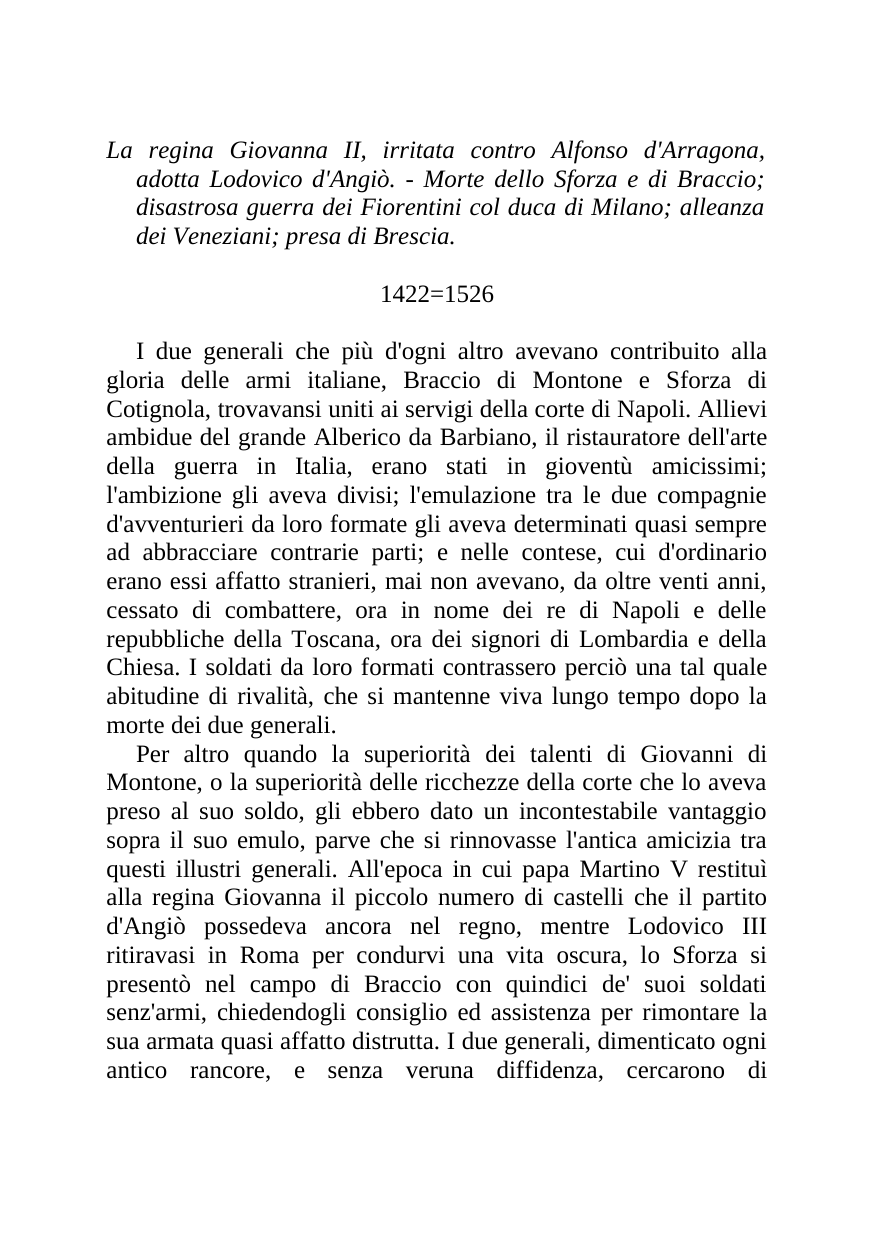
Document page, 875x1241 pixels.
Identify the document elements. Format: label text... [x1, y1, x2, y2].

text La regina Giovanna II, irritata contro Alfonso d'Arragona, adotta Lodovico d'Angiò. - Morte dello Sforza e di Braccio; disastrosa guerra dei Fiorentini col duca di Milano; alleanza dei Veneziani; presa di Brescia. [106, 135, 768, 250]
text I due generali che più d'ogni altro avevano contribuito alla gloria delle armi italiane, Braccio di Montone e Sforza di Cotignola, trovavansi uniti ai servigi della corte di Napoli. Allievi ambidue del grande Alberico da Barbiano, il ristauratore dell'arte della guerra in Italia, erano stati in gioventù amicissimi; l'ambizione gli aveva divisi; l'emulazione tra le due compagnie d'avventurieri da loro formate gli aveva determinati quasi sempre ad abbracciare contrarie parti; e nelle contese, cui d'ordinario erano essi affatto stranieri, mai non avevano, da oltre venti anni, cessato di combattere, ora in nome dei re di Napoli e delle repubbliche della Toscana, ora dei signori di Lombardia e della Chiesa. I soldati da loro formati contrassero perciò una tal quale abitudine di rivalità, che si mantenne viva lungo tempo dopo la morte dei due generali. [106, 336, 768, 739]
text Per altro quando la superiorità dei talenti di Giovanni di Montone, o la superiorità delle ricchezze della corte che lo aveva preso al suo soldo, gli ebbero dato un incontestabile vantaggio sopra il suo emulo, parve che si rinnovasse l'antica amicizia tra questi illustri generali. All'epoca in cui papa Martino V restituì alla regina Giovanna il piccolo numero di castelli che il partito d'Angiò possedeva ancora nel regno, mentre Lodovico III ritiravasi in Roma per condurvi una vita oscura, lo Sforza si presentò nel campo di Braccio con quindici de' suoi soldati senz'armi, chiedendogli consiglio ed assistenza per rimontare la sua armata quasi affatto distrutta. I due generali, dimenticato ogni antico rancore, e senza veruna diffidenza, cercarono di [106, 739, 768, 1084]
text 1422=1526 [106, 279, 768, 307]
